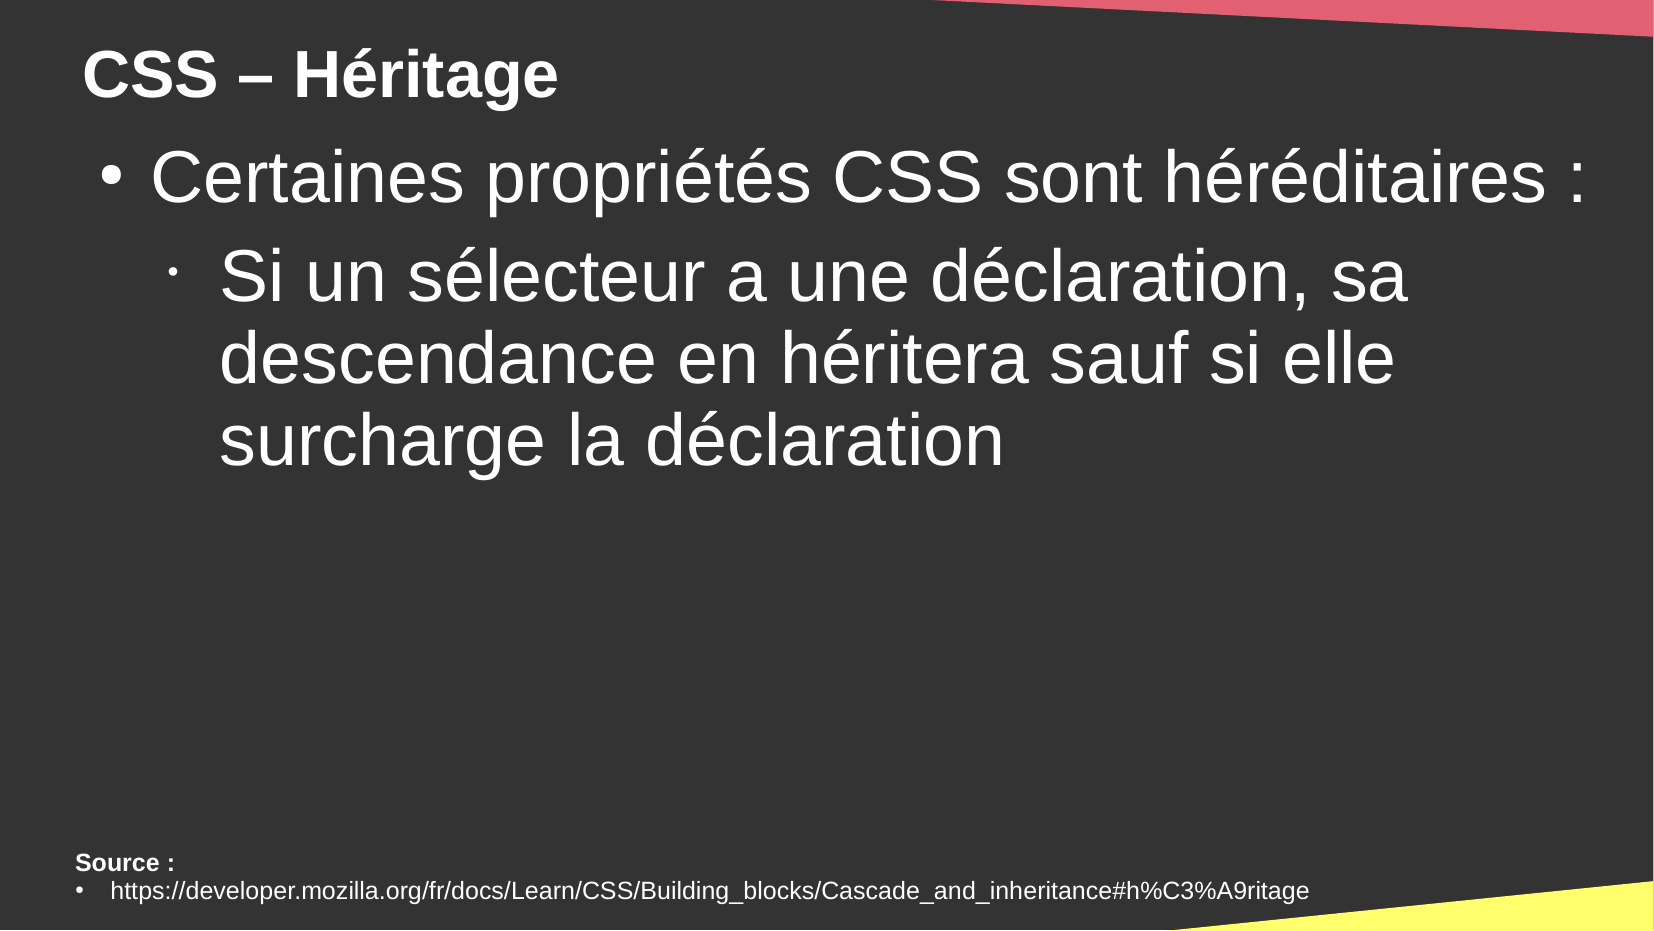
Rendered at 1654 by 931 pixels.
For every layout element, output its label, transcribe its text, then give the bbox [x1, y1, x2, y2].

text_box Source : https://developer.mozilla.org/fr/docs/Learn/CSS/Building_blocks/Cascade_and_inheritance#h%C3%A9ritage [60, 841, 1546, 913]
list Certaines propriétés CSS sont héréditaires : Si un sélecteur a une déclaration, sa descendance en héritera sauf si elle surcharge la déclaration [80, 135, 1605, 507]
title CSS – Héritage [82, 37, 1571, 122]
text_box [1164, 881, 1654, 931]
text_box [931, 0, 1654, 37]
